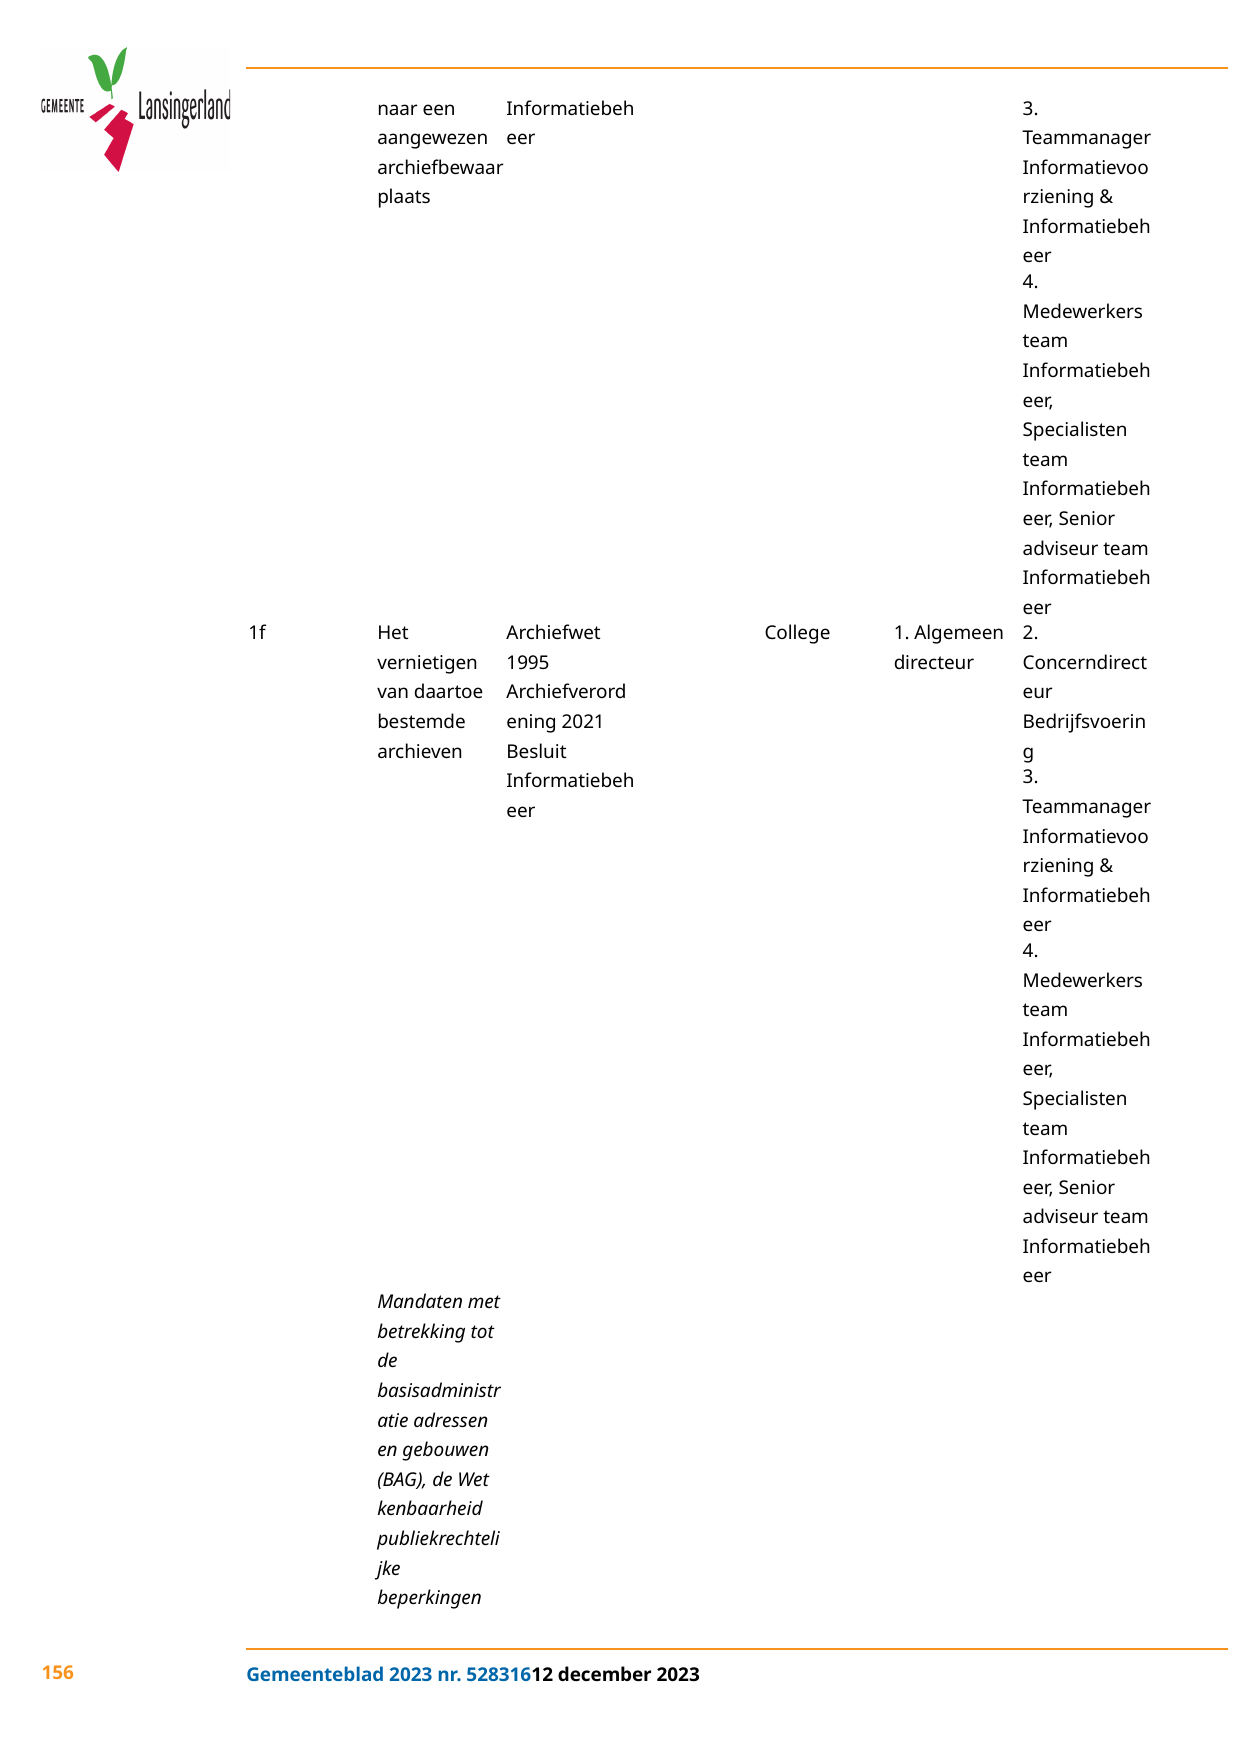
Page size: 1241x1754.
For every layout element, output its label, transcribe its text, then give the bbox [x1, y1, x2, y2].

table_cell Mandaten met betrekking tot de basisadministratie adressen en gebouwen (BAG), de Wet kenbaarheid publiekrechtelijke beperkingen [377, 1289, 506, 1610]
table_cell 3. Teammanager Informatievoorziening & Informatiebeheer [1023, 95, 1152, 268]
table_cell 3. Teammanager Informatievoorziening & Informatiebeheer [1023, 764, 1152, 937]
table_cell [248, 1289, 377, 1610]
table_cell 1. Algemeen directeur [894, 620, 1022, 1288]
table_cell [1023, 1289, 1152, 1610]
table_cell Informatiebeheer [506, 95, 635, 619]
table_cell [635, 620, 764, 1288]
table_cell [248, 95, 377, 619]
table_cell Het vernietigen van daartoe bestemde archieven [377, 620, 506, 1288]
table_cell [506, 1289, 635, 1610]
table_cell [764, 1289, 893, 1610]
table_cell [764, 95, 893, 619]
table_cell [635, 1289, 764, 1610]
table_cell [635, 95, 764, 619]
table_cell 2. Concerndirecteur Bedrijfsvoering [1023, 620, 1152, 764]
table_cell [894, 1289, 1022, 1610]
table_cell 4. Medewerkers team Informatiebeheer, Specialisten team Informatiebeheer, Senior adviseur team Informatiebeheer [1023, 937, 1152, 1288]
picture [41, 47, 231, 172]
table_cell Archiefwet 1995 Archiefverordening 2021 Besluit Informatiebeheer [506, 620, 635, 1288]
table_cell 1f [248, 620, 377, 1288]
table_cell [894, 95, 1022, 619]
table_cell naar een aangewezen archiefbewaarplaats [377, 95, 506, 619]
table_cell 4. Medewerkers team Informatiebeheer, Specialisten team Informatiebeheer, Senior adviseur team Informatiebeheer [1023, 269, 1152, 619]
table_cell College [764, 620, 893, 1288]
